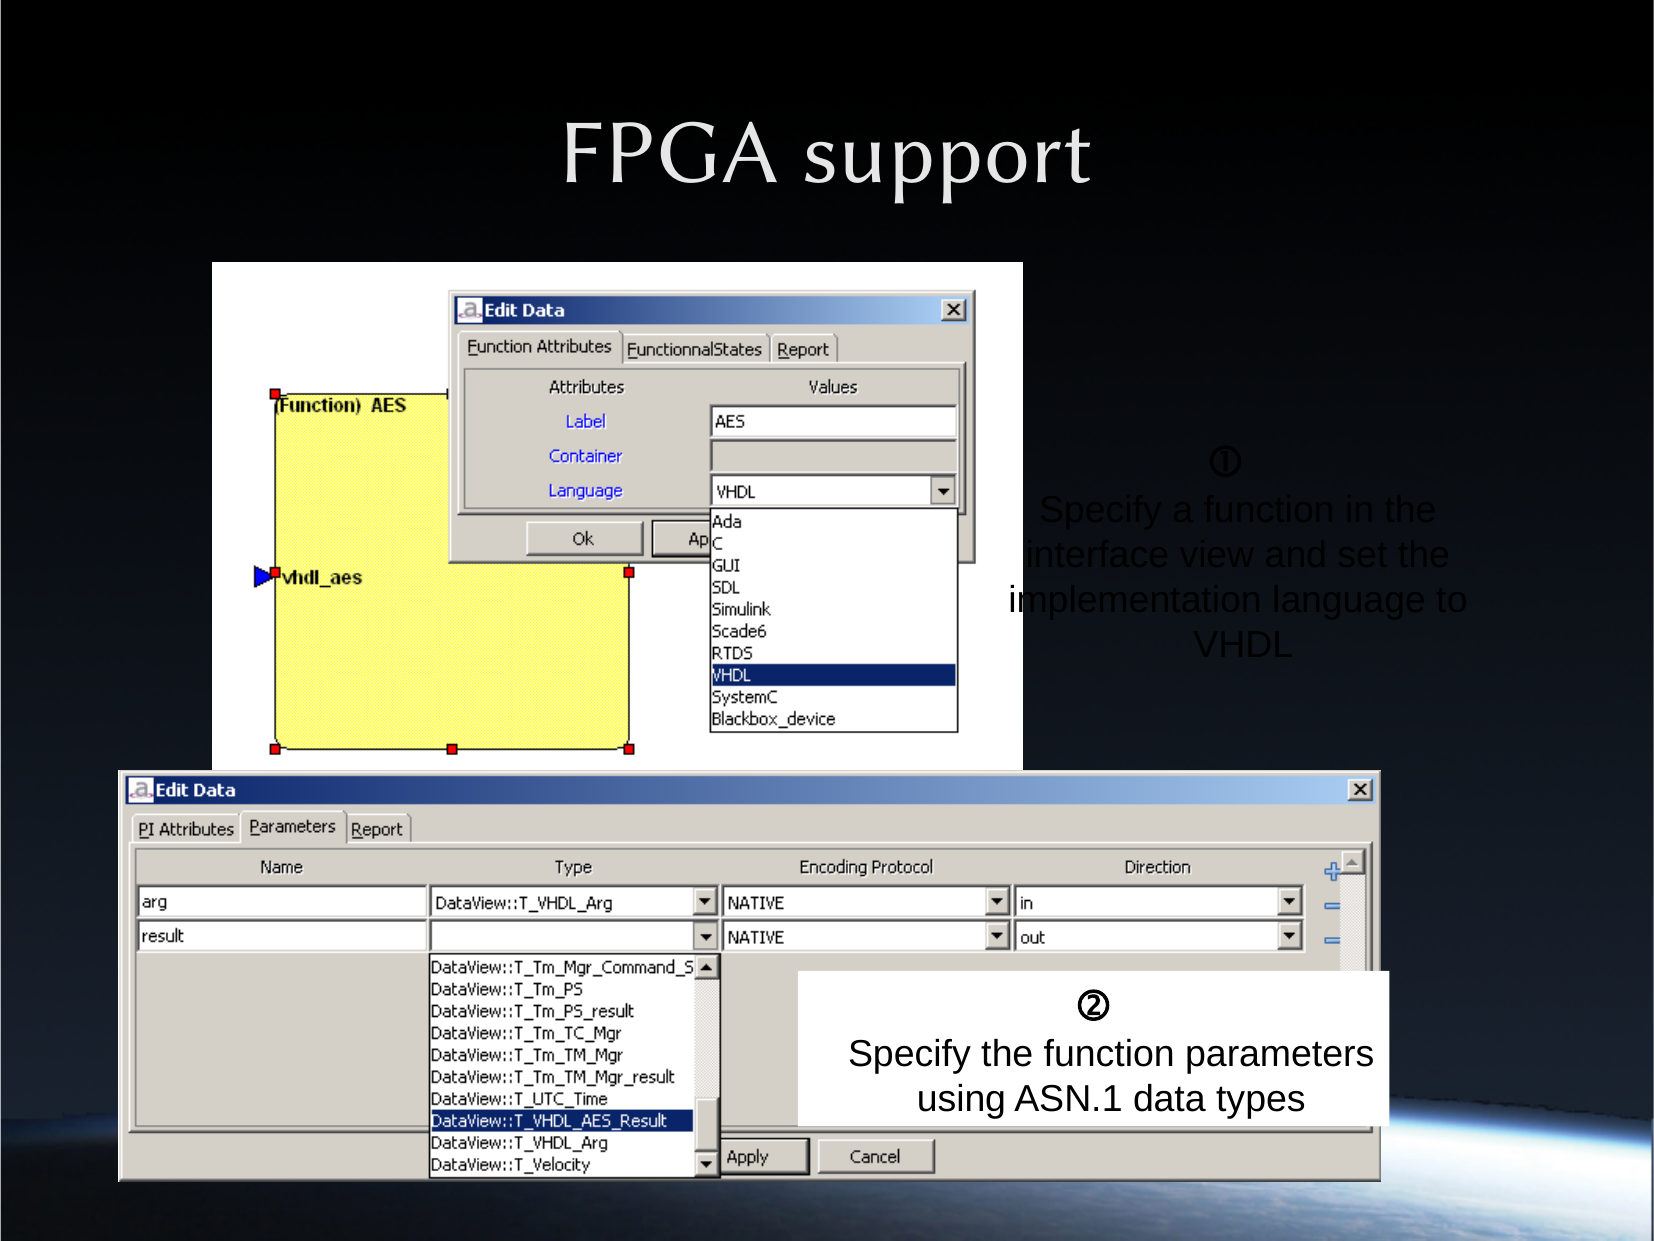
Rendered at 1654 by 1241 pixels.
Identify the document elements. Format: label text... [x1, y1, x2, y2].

picture [0, 0, 1654, 1241]
title FPGA support [82, 49, 1571, 257]
text_box  Specify a function in the interface view and set the implementation language to VHDL [957, 426, 1493, 673]
text_box  Specify the function parameters using ASN.1 data types [797, 970, 1390, 1127]
